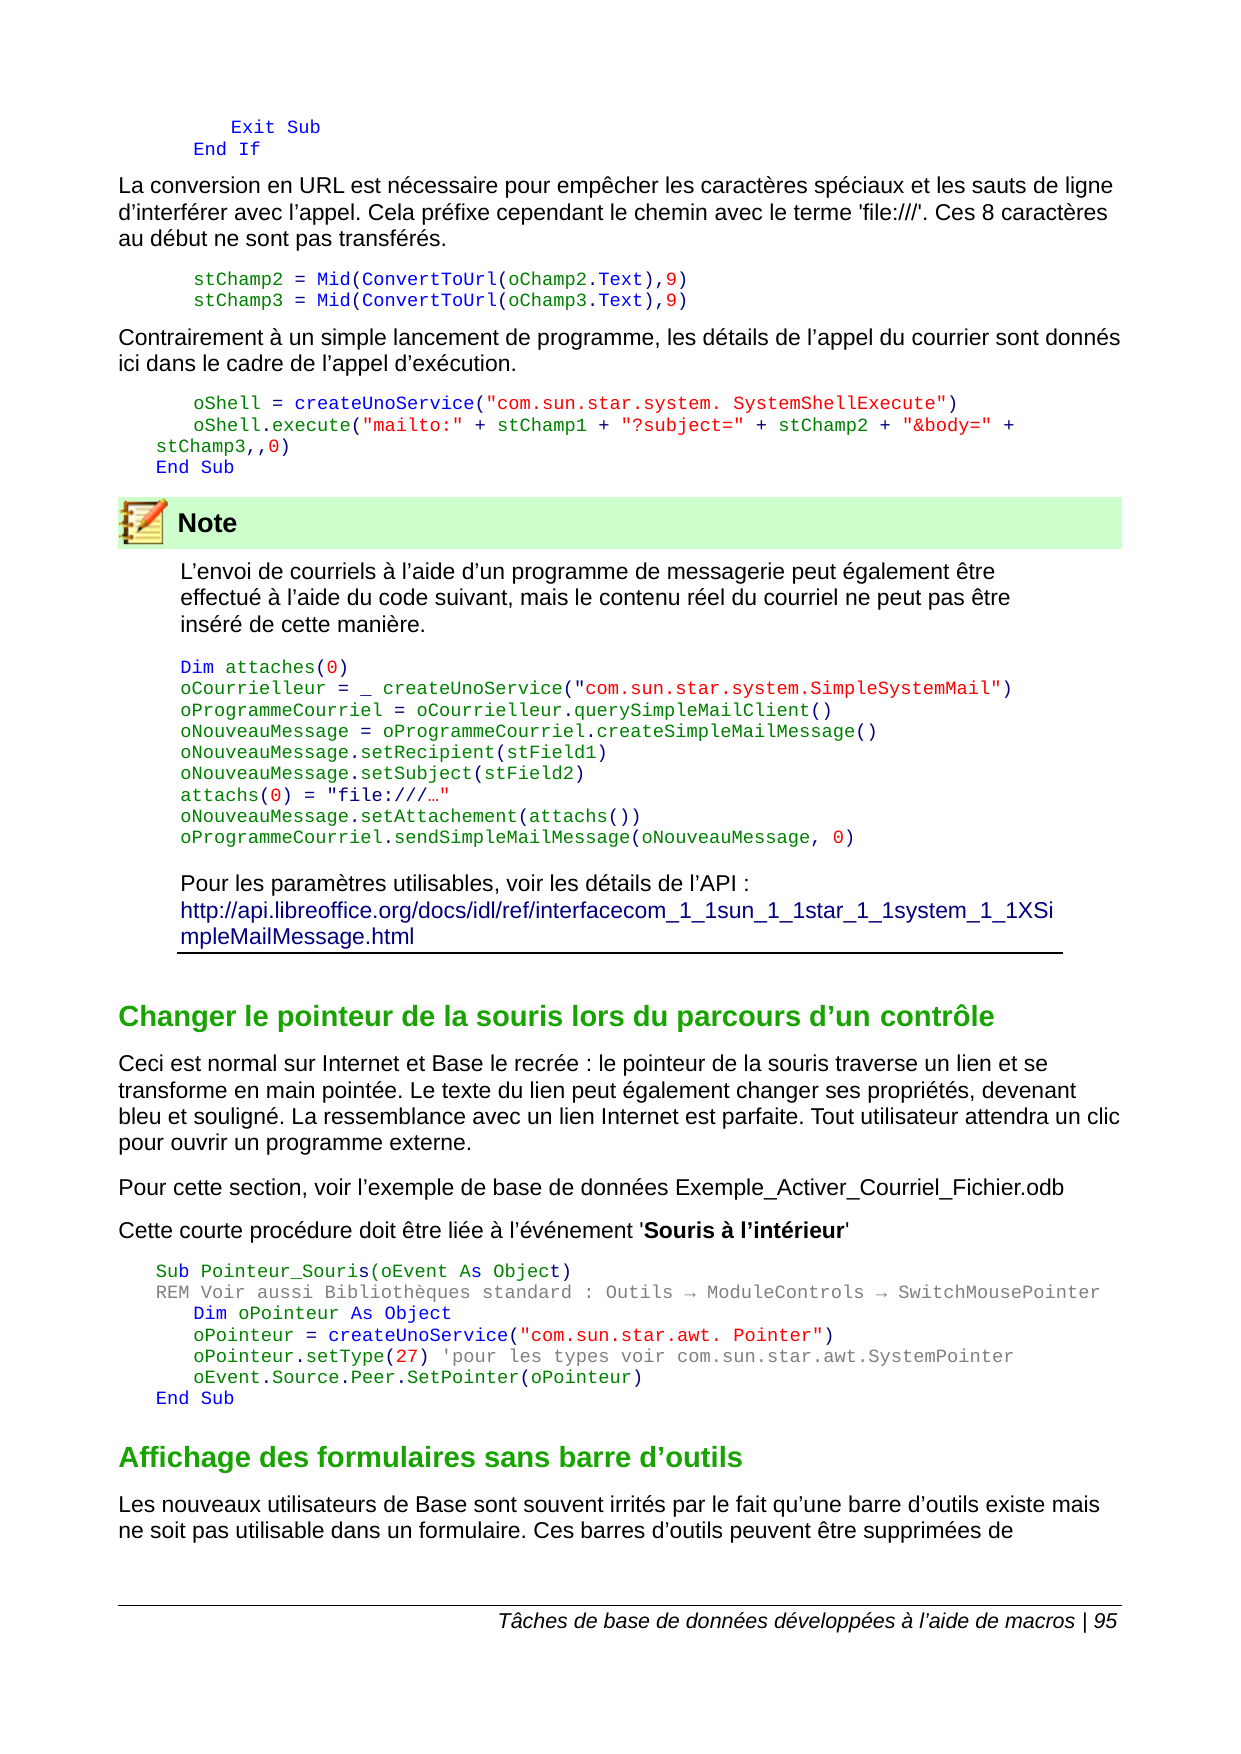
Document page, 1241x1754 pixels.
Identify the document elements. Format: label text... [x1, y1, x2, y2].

picture [119, 497, 170, 548]
text End If [156, 139, 1122, 161]
text L’envoi de courriels à l’aide d’un programme de messagerie peut également être effectué à l’aide du code suivant, mais le contenu réel du courriel ne peut pas être inséré de cette manière. [177, 555, 1063, 637]
subtitle Changer le pointeur de la souris lors du parcours d’un contrôle [118, 999, 1122, 1033]
text oEvent.Source.Peer.SetPointer(oPointeur) [156, 1368, 1122, 1389]
text Dim attaches(0) oCourrielleur = _ createUnoService("com.sun.star.system.SimpleSystemMail") oProgrammeCourriel = oCourrielleur.querySimpleMailClient() oNouveauMessage = oProgrammeCourriel.createSimpleMailMessage() oNouveauMessage.setRecipient(stField1) oNouveauMessage.setSubject(stField2) attachs(0) = "file:///…" oNouveauMessage.setAttachement(attachs()) oProgrammeCourriel.sendSimpleMailMessage(oNouveauMessage, 0) [177, 655, 1063, 849]
text oPointeur = createUnoService("com.sun.star.awt. Pointer") [156, 1325, 1122, 1347]
text oShell.execute("mailto:" + stChamp1 + "?subject=" + stChamp2 + "&body=" + stChamp3,,0) [156, 415, 1122, 458]
text Sub Pointeur_Souris(oEvent As Object) [156, 1262, 1122, 1283]
text Les nouveaux utilisateurs de Base sont souvent irrités par le fait qu’une barre d’outils existe mais ne soit pas utilisable dans un formulaire. Ces barres d’outils peuvent être supprimées de [118, 1491, 1122, 1544]
text stChamp3 = Mid(ConvertToUrl(oChamp3.Text),9) [156, 291, 1122, 312]
text oPointeur.setType(27) 'pour les types voir com.sun.star.awt.SystemPointer [156, 1347, 1122, 1368]
list Note [118, 504, 1122, 545]
subtitle Affichage des formulaires sans barre d’outils [118, 1440, 1122, 1473]
text oShell = createUnoService("com.sun.star.system. SystemShellExecute") [156, 394, 1122, 415]
text REM Voir aussi Bibliothèques standard : Outils → ModuleControls → SwitchMousePointer [156, 1283, 1122, 1304]
text End Sub [156, 458, 1122, 479]
text Exit Sub [156, 118, 1122, 139]
text Dim oPointeur As Object [156, 1304, 1122, 1325]
text La conversion en URL est nécessaire pour empêcher les caractères spéciaux et les sauts de ligne d’interférer avec l’appel. Cela préfixe cependant le chemin avec le terme 'file:///'. Ces 8 caractères au début ne sont pas transférés. [118, 172, 1122, 252]
text Cette courte procédure doit être liée à l’événement 'Souris à l’intérieur' [118, 1217, 1122, 1244]
text Pour cette section, voir l’exemple de base de données Exemple_Activer_Courriel_Fichier.odb [118, 1173, 1122, 1200]
text stChamp2 = Mid(ConvertToUrl(oChamp2.Text),9) [156, 269, 1122, 291]
text Contrairement à un simple lancement de programme, les détails de l’appel du courrier sont donnés ici dans le cadre de l’appel d’exécution. [118, 324, 1122, 376]
text Pour les paramètres utilisables, voir les détails de l’API : http://api.libreoffice.org/docs/idl/ref/interfacecom_1_1sun_1_1star_1_1system_1_1XSimpleMailMessage.html [177, 867, 1063, 952]
text End Sub [156, 1389, 1122, 1410]
text Ceci est normal sur Internet et Base le recrée : le pointeur de la souris traverse un lien et se transforme en main pointée. Le texte du lien peut également changer ses propriétés, devenant bleu et souligné. La ressemblance avec un lien Internet est parfaite. Tout utilisateur attendra un clic pour ouvrir un programme externe. [118, 1050, 1122, 1156]
